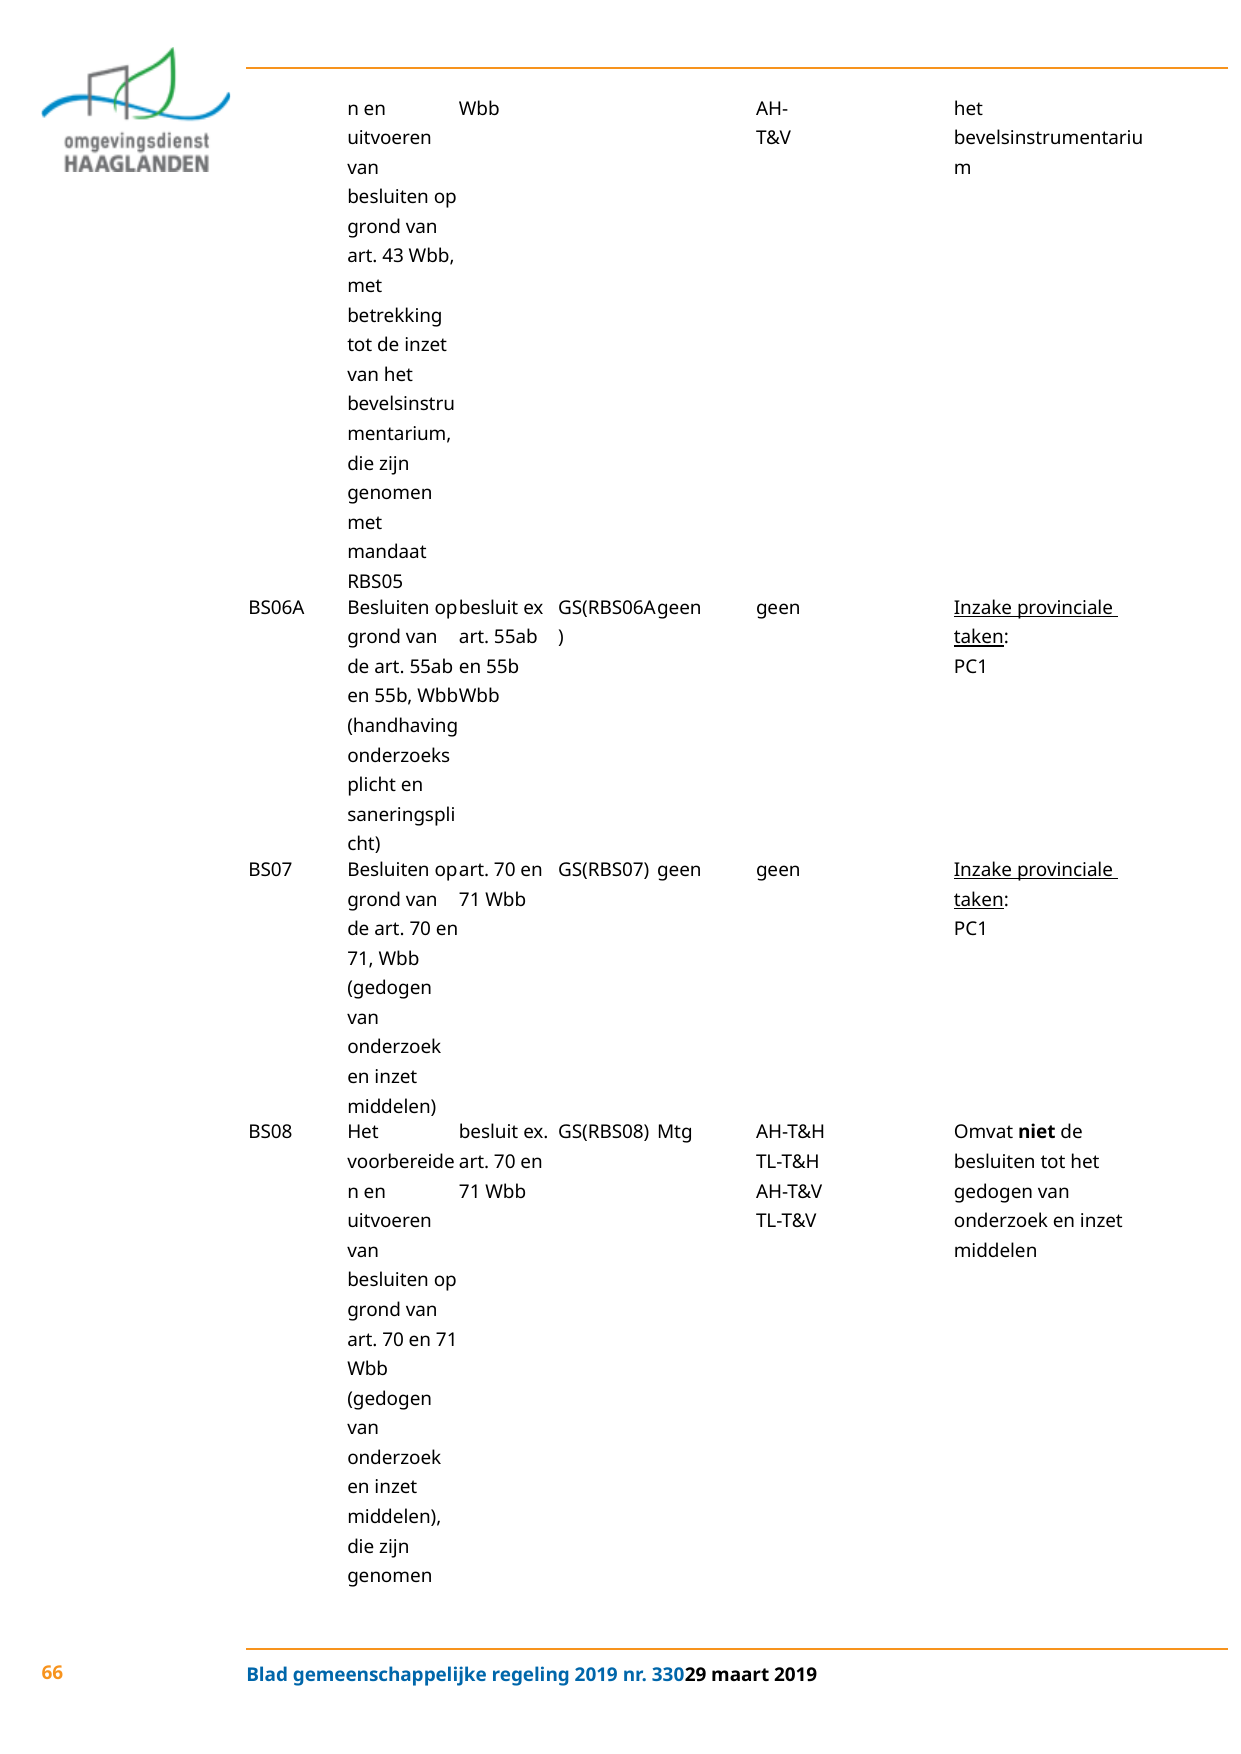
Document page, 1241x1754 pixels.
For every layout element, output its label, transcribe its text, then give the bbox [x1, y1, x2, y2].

table_cell [248, 95, 347, 594]
table_cell [657, 95, 756, 594]
table_cell geen [657, 856, 756, 1119]
table_cell n en uitvoeren van besluiten op grond van art. 43 Wbb, met betrekking tot de inzet van het bevelsinstrumentarium, die zijn genomen met mandaat RBS05 [347, 95, 459, 594]
table_cell BS07 [248, 856, 347, 1119]
picture [41, 47, 231, 172]
table_cell geen [657, 594, 756, 856]
table_cell GS(RBS08) [558, 1119, 657, 1588]
table_cell GS(RBS07) [558, 856, 657, 1119]
table_cell het bevelsinstrumentarium [954, 95, 1152, 594]
table_cell Het voorbereiden en uitvoeren van besluiten op grond van art. 70 en 71 Wbb (gedogen van onderzoek en inzet middelen), die zijn genomen [347, 1119, 459, 1588]
table_cell [855, 856, 954, 1119]
table_cell art. 70 en 71 Wbb [459, 856, 558, 1119]
table_cell [855, 594, 954, 856]
table_cell BS06A [248, 594, 347, 856]
table_cell Besluiten op grond van de art. 70 en 71, Wbb (gedogen van onderzoek en inzet middelen) [347, 856, 459, 1119]
table_cell AH-T&H TL-T&H AH-T&V TL-T&V [756, 1119, 954, 1588]
table_cell Besluiten op grond van de art. 55ab en 55b, Wbb (handhaving onderzoeksplicht en saneringsplicht) [347, 594, 459, 856]
table_cell BS08 [248, 1119, 347, 1588]
table_cell geen [756, 594, 855, 856]
table_cell GS(RBS06A) [558, 594, 657, 856]
table_cell [558, 95, 657, 594]
table_cell besluit ex art. 55ab en 55b Wbb [459, 594, 558, 856]
table_cell geen [756, 856, 855, 1119]
table_cell Inzake provinciale taken: PC1 [954, 594, 1152, 856]
table_cell Mtg [657, 1119, 756, 1588]
table_cell Inzake provinciale taken: PC1 [954, 856, 1152, 1119]
table_cell Wbb [459, 95, 558, 594]
table_cell [855, 95, 954, 594]
table_cell AH- T&V [756, 95, 855, 594]
table_cell besluit ex. art. 70 en 71 Wbb [459, 1119, 558, 1588]
table_cell Omvat niet de besluiten tot het gedogen van onderzoek en inzet middelen [954, 1119, 1152, 1588]
